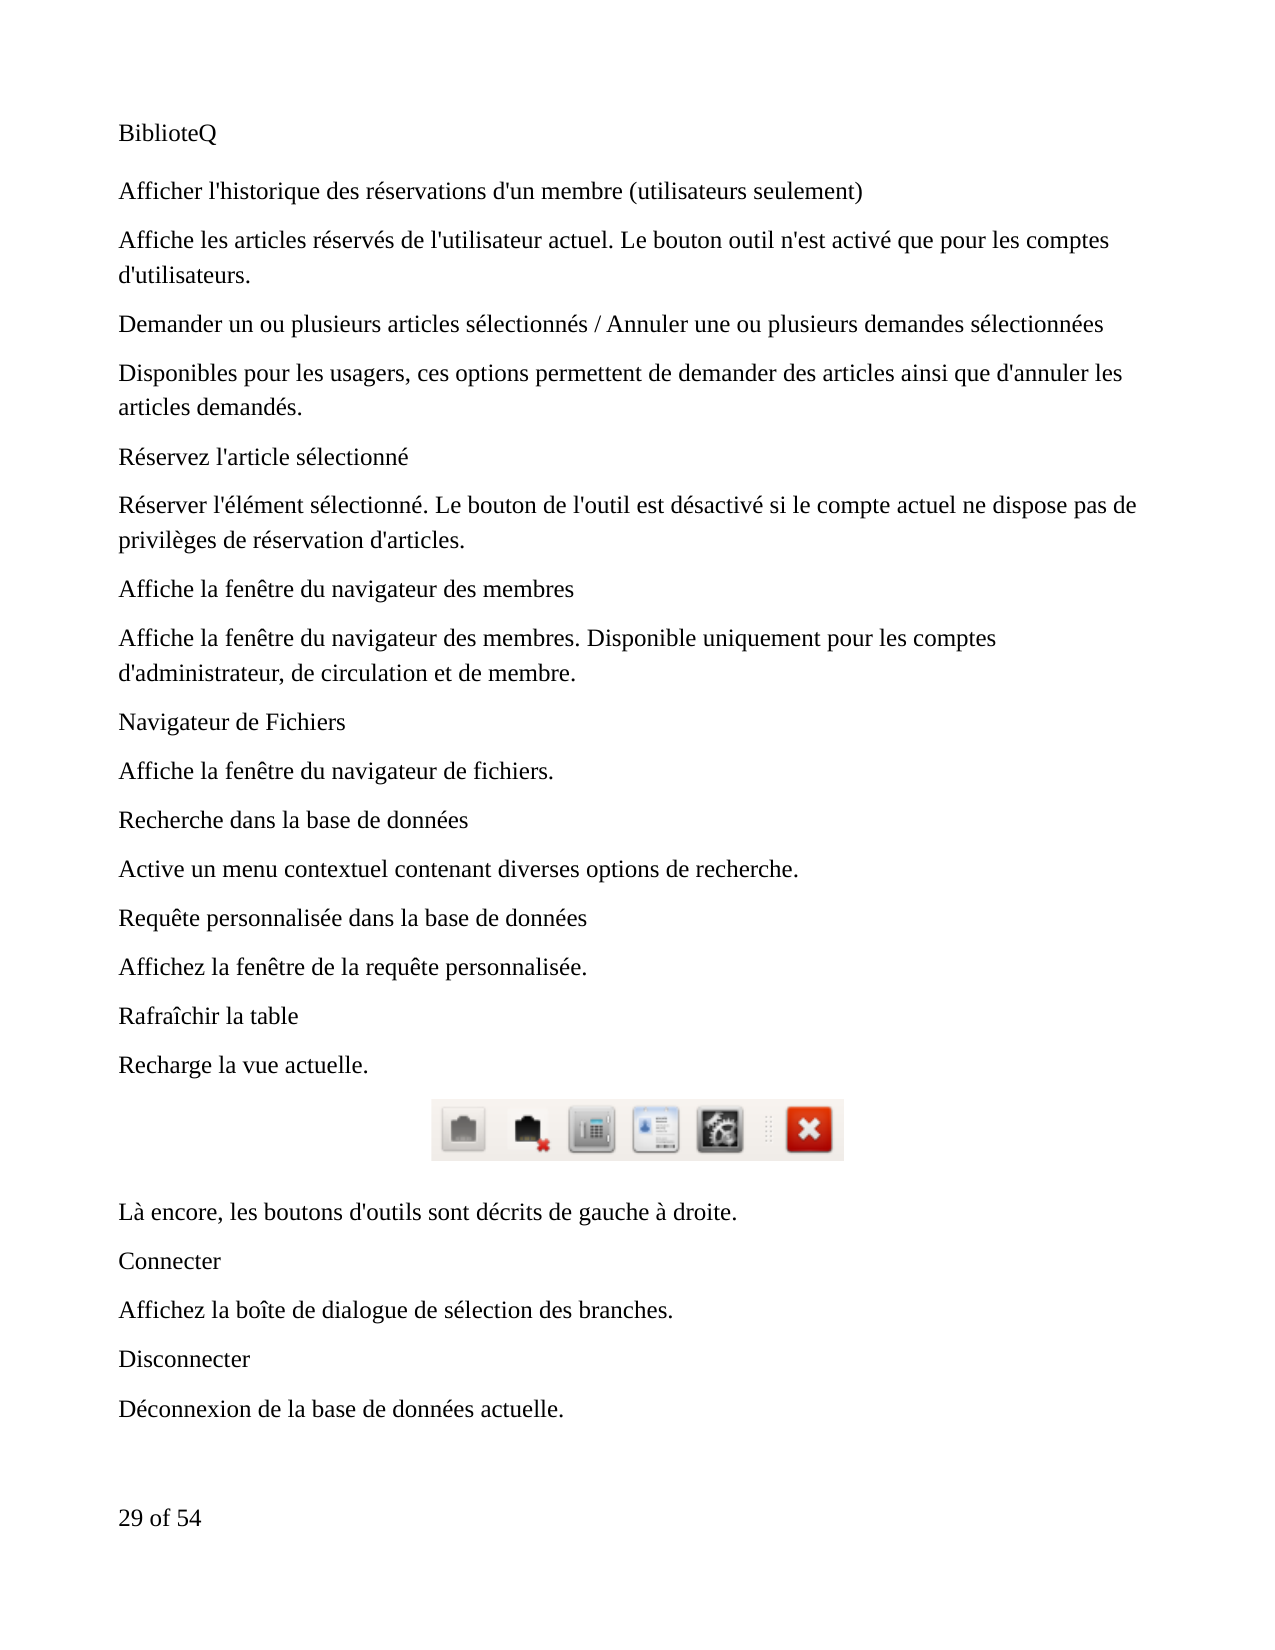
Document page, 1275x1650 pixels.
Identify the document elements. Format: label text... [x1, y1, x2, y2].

text Réserver l'élément sélectionné. Le bouton de l'outil est désactivé si le compte actuel ne dispose pas de privilèges de réservation d'articles. [118, 491, 1157, 554]
text Affiche la fenêtre du navigateur de fichiers. [118, 756, 1157, 784]
text Recherche dans la base de données [118, 805, 1157, 834]
text Demander un ou plusieurs articles sélectionnés / Annuler une ou plusieurs demandes sélectionnées [118, 309, 1157, 338]
text Affiche la fenêtre du navigateur des membres [118, 574, 1157, 603]
picture [431, 1099, 844, 1161]
text Affiche la fenêtre du navigateur des membres. Disponible uniquement pour les comptes d'administrateur, de circulation et de membre. [118, 623, 1157, 686]
text Disconnecter [118, 1344, 1157, 1373]
text Déconnexion de la base de données actuelle. [118, 1394, 1157, 1422]
text Affichez la boîte de dialogue de sélection des branches. [118, 1296, 1157, 1324]
text Navigateur de Fichiers [118, 707, 1157, 736]
text Active un menu contextuel contenant diverses options de recherche. [118, 854, 1157, 883]
text Réservez l'article sélectionné [118, 442, 1157, 470]
text Là encore, les boutons d'outils sont décrits de gauche à droite. [118, 1197, 1157, 1226]
text Connecter [118, 1246, 1157, 1275]
text Affiche les articles réservés de l'utilisateur actuel. Le bouton outil n'est activé que pour les comptes d'utilisateurs. [118, 225, 1157, 289]
text Rafraîchir la table [118, 1001, 1157, 1030]
text Requête personnalisée dans la base de données [118, 903, 1157, 932]
text Afficher l'historique des réservations d'un membre (utilisateurs seulement) [118, 176, 1157, 205]
text Recharge la vue actuelle. [118, 1050, 1157, 1079]
text Disponibles pour les usagers, ces options permettent de demander des articles ainsi que d'annuler les articles demandés. [118, 358, 1157, 421]
text Affichez la fenêtre de la requête personnalisée. [118, 952, 1157, 981]
